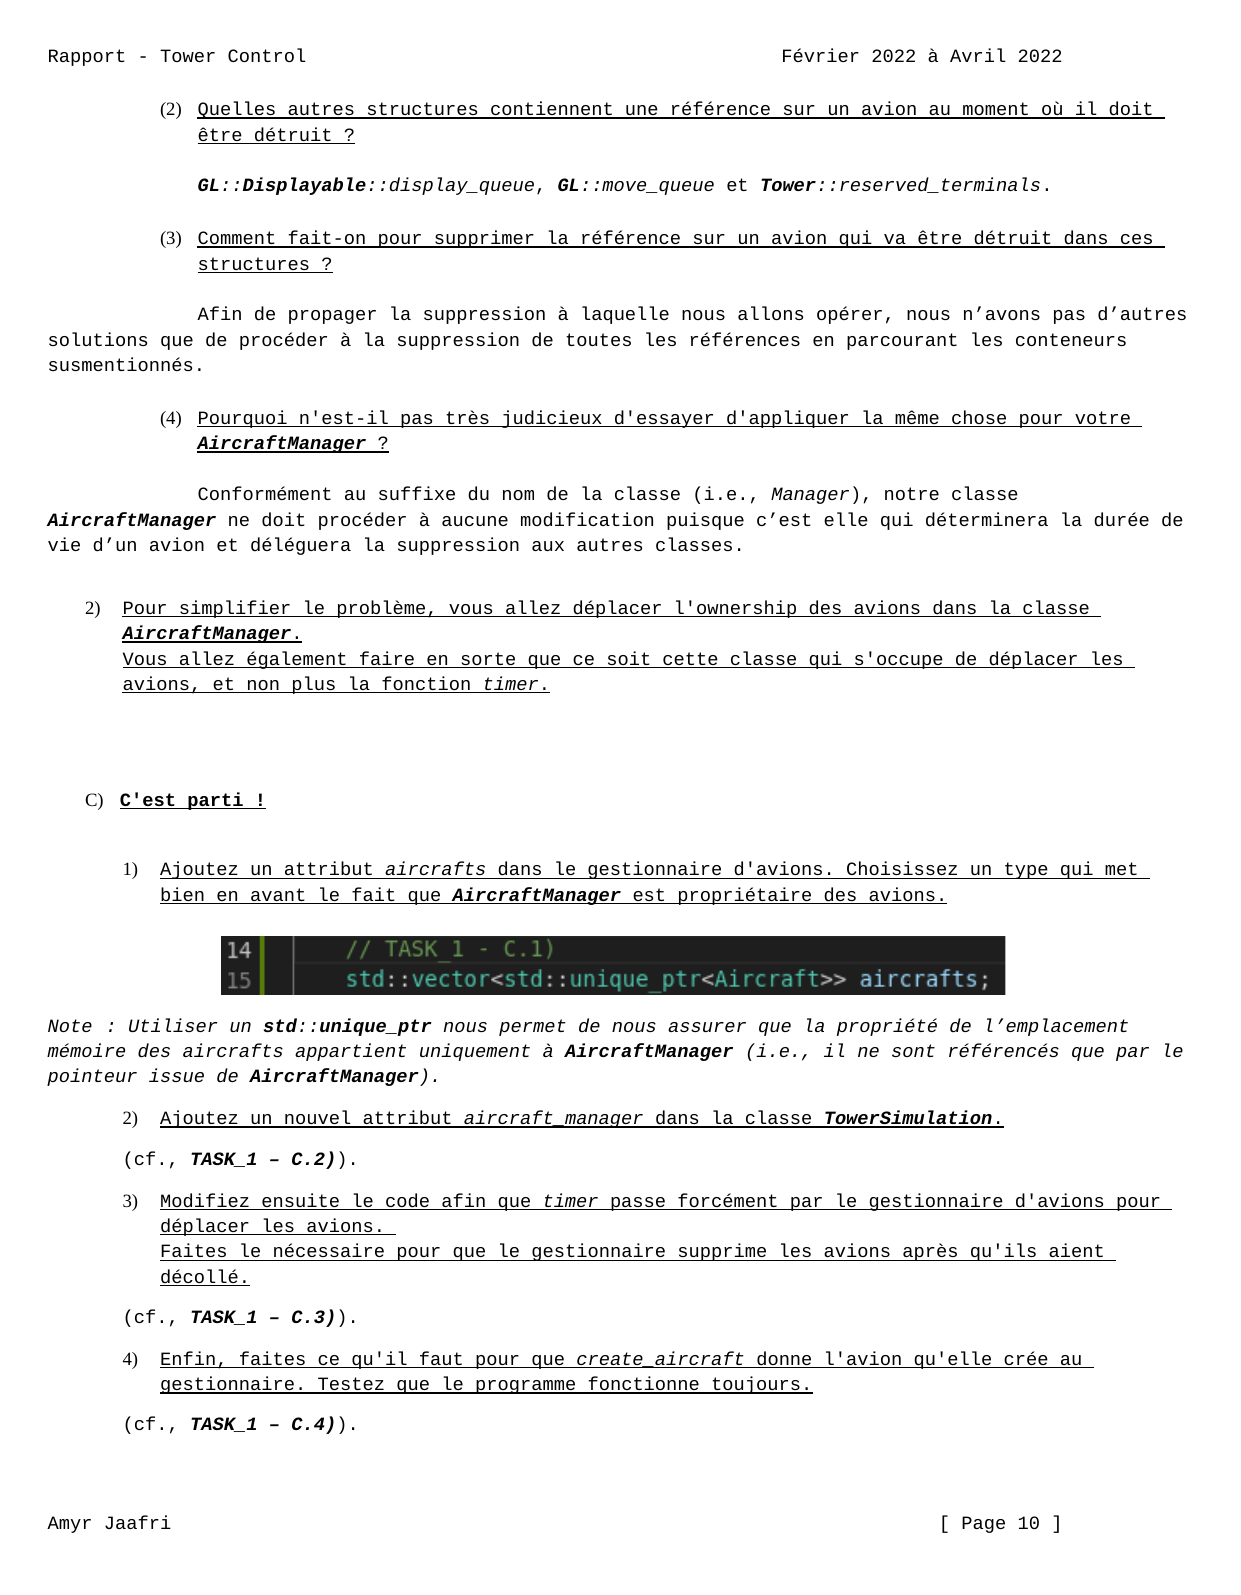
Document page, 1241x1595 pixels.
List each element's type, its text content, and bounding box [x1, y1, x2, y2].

text Afin de propager la suppression à laquelle nous allons opérer, nous n’avons pas d’autres solutions que de procéder à la suppression de toutes les références en parcourant les conteneurs susmentionnés. [47, 305, 1193, 403]
picture [221, 936, 1006, 995]
text (cf., TASK_1 – C.4)). [47, 1415, 1193, 1436]
text Conformément au suffixe du nom de la classe (i.e., Manager), notre classe AircraftManager ne doit procéder à aucune modification puisque c’est elle qui déterminera la durée de vie d’un avion et déléguera la suppression aux autres classes. [47, 485, 1193, 591]
list Modifiez ensuite le code afin que timer passe forcément par le gestionnaire d'avions pour déplacer les avions. Faites le nécessaire pour que le gestionnaire supprime les avions après qu'ils aient décollé. [122, 1189, 1193, 1289]
list Comment fait-on pour supprimer la référence sur un avion qui va être détruit dans ces structures ? [160, 227, 1193, 276]
list Pour simplifier le problème, vous allez déplacer l'ownership des avions dans la classe AircraftManager. [85, 597, 1193, 645]
list Ajoutez un nouvel attribut aircraft_manager dans la classe TowerSimulation. [122, 1107, 1193, 1130]
text GL::Displayable::display_queue, GL::move_queue et Tower::reserved_terminals. [47, 176, 1193, 197]
list Ajoutez un attribut aircrafts dans le gestionnaire d'avions. Choisissez un type qui met bien en avant le fait que AircraftManager est propriétaire des avions. [122, 858, 1193, 958]
list Enfin, faites ce qu'il faut pour que create_aircraft donne l'avion qu'elle crée au gestionnaire. Testez que le programme fonctionne toujours. [122, 1348, 1193, 1396]
text (cf., TASK_1 – C.3)). [47, 1308, 1193, 1329]
list Quelles autres structures contiennent une référence sur un avion au moment où il doit être détruit ? [160, 98, 1193, 147]
subtitle C'est parti ! [85, 789, 1193, 812]
list Pourquoi n'est-il pas très judicieux d'essayer d'appliquer la même chose pour votre AircraftManager ? [160, 407, 1193, 481]
text (cf., TASK_1 – C.2)). [47, 1149, 1193, 1171]
list Vous allez également faire en sorte que ce soit cette classe qui s'occupe de déplacer les avions, et non plus la fonction timer. [85, 649, 1193, 696]
text Note : Utiliser un std::unique_ptr nous permet de nous assurer que la propriété de l’emplacement mémoire des aircrafts appartient uniquement à AircraftManager (i.e., il ne sont référencés que par le pointeur issue de AircraftManager). [47, 1016, 1193, 1088]
